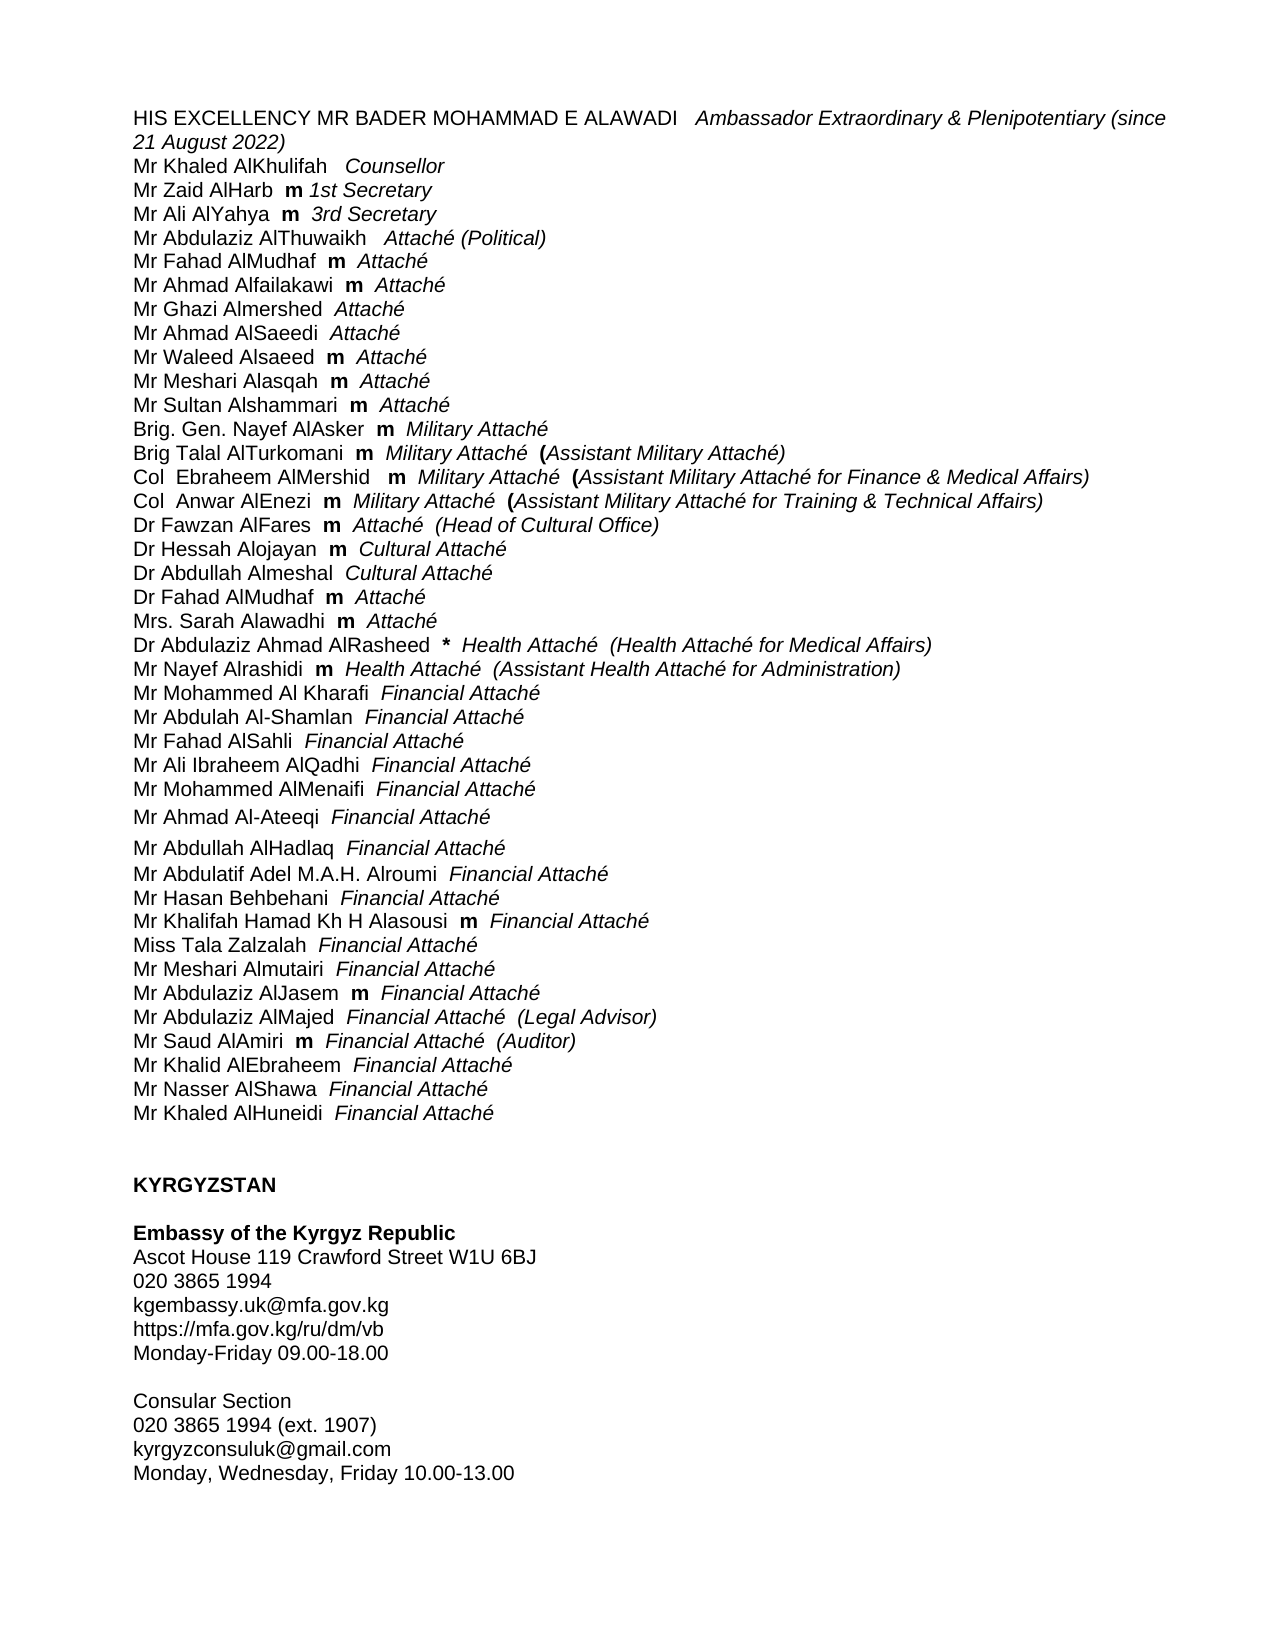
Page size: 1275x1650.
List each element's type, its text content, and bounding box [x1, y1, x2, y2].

text Mr Meshari Almutairi Financial Attaché [133, 957, 1181, 981]
text Mr Ali AlYahya m 3rd Secretary [133, 201, 1181, 225]
subtitle Embassy of the Kyrgyz Republic [133, 1221, 1181, 1245]
text 020 3865 1994 (ext. 1907) [133, 1412, 1181, 1436]
text Dr Fahad AlMudhaf m Attaché [133, 585, 1181, 609]
text Mr Mohammed Al Kharafi Financial Attaché [133, 681, 1181, 704]
text Consular Section [133, 1388, 1181, 1412]
text Mr Khaled AlHuneidi Financial Attaché [133, 1101, 1181, 1125]
text Mr Hasan Behbehani Financial Attaché [133, 885, 1181, 909]
text Mr Fahad AlMudhaf m Attaché [133, 249, 1181, 273]
text Ascot House 119 Crawford Street W1U 6BJ [133, 1245, 1181, 1269]
text Brig. Gen. Nayef AlAsker m Military Attaché [133, 417, 1181, 441]
text Monday, Wednesday, Friday 10.00-13.00 [133, 1460, 1181, 1484]
text Mr Nasser AlShawa Financial Attaché [133, 1077, 1181, 1101]
subtitle KYRGYZSTAN [133, 1173, 1181, 1197]
text Dr Abdullah Almeshal Cultural Attaché [133, 561, 1181, 585]
text Mr Abdulah Al-Shamlan Financial Attaché [133, 704, 1181, 728]
text Mr Khalifah Hamad Kh H Alasousi m Financial Attaché [133, 909, 1181, 933]
text Mr Saud AlAmiri m Financial Attaché (Auditor) [133, 1029, 1181, 1053]
text Mr Ahmad Alfailakawi m Attaché [133, 273, 1181, 297]
text HIS EXCELLENCY MR BADER MOHAMMAD E ALAWADI Ambassador Extraordinary & Plenipotentiary (since 21 August 2022) [133, 106, 1181, 153]
text Dr Abdulaziz Ahmad AlRasheed * Health Attaché (Health Attaché for Medical Affairs) [133, 633, 1181, 657]
text Brig Talal AlTurkomani m Military Attaché (Assistant Military Attaché) Col Ebraheem AlMershid m Military Attaché (Assistant Military Attaché for Finance & Medical Affairs) Col Anwar AlEnezi m Military Attaché (Assistant Military Attaché for Training & Technical Affairs) Dr Fawzan AlFares m Attaché (Head of Cultural Office) [133, 441, 1181, 537]
text Mr Ahmad Al-Ateeqi Financial Attaché [133, 800, 1181, 831]
text Mr Ali Ibraheem AlQadhi Financial Attaché [133, 752, 1181, 776]
text Mr Abdulaziz AlMajed Financial Attaché (Legal Advisor) [133, 1005, 1181, 1029]
text Mr Khalid AlEbraheem Financial Attaché [133, 1053, 1181, 1077]
text Mrs. Sarah Alawadhi m Attaché [133, 609, 1181, 633]
text Mr Meshari Alasqah m Attaché [133, 369, 1181, 393]
text Mr Abdulaziz AlThuwaikh Attaché (Political) [133, 225, 1181, 249]
text kyrgyzconsuluk@gmail.com [133, 1436, 1181, 1460]
text Mr Fahad AlSahli Financial Attaché [133, 728, 1181, 752]
text Mr Khaled AlKhulifah Counsellor [133, 153, 1181, 177]
text Miss Tala Zalzalah Financial Attaché [133, 933, 1181, 957]
text 020 3865 1994 [133, 1269, 1181, 1293]
text Dr Hessah Alojayan m Cultural Attaché [133, 537, 1181, 561]
text Mr Mohammed AlMenaifi Financial Attaché [133, 776, 1181, 800]
text Mr Sultan Alshammari m Attaché [133, 393, 1181, 417]
text Monday-Friday 09.00-18.00 [133, 1341, 1181, 1364]
text Mr Abdulatif Adel M.A.H. Alroumi Financial Attaché [133, 861, 1181, 885]
text Mr Abdulaziz AlJasem m Financial Attaché [133, 981, 1181, 1005]
text Mr Nayef Alrashidi m Health Attaché (Assistant Health Attaché for Administration) [133, 657, 1181, 681]
text Mr Waleed Alsaeed m Attaché [133, 345, 1181, 369]
text Mr Ghazi Almershed Attaché [133, 297, 1181, 321]
text kgembassy.uk@mfa.gov.kg [133, 1293, 1181, 1317]
text Mr Abdullah AlHadlaq Financial Attaché [133, 831, 1181, 861]
text Mr Zaid AlHarb m 1st Secretary [133, 177, 1181, 201]
text Mr Ahmad AlSaeedi Attaché [133, 321, 1181, 345]
text https://mfa.gov.kg/ru/dm/vb [133, 1317, 1181, 1341]
